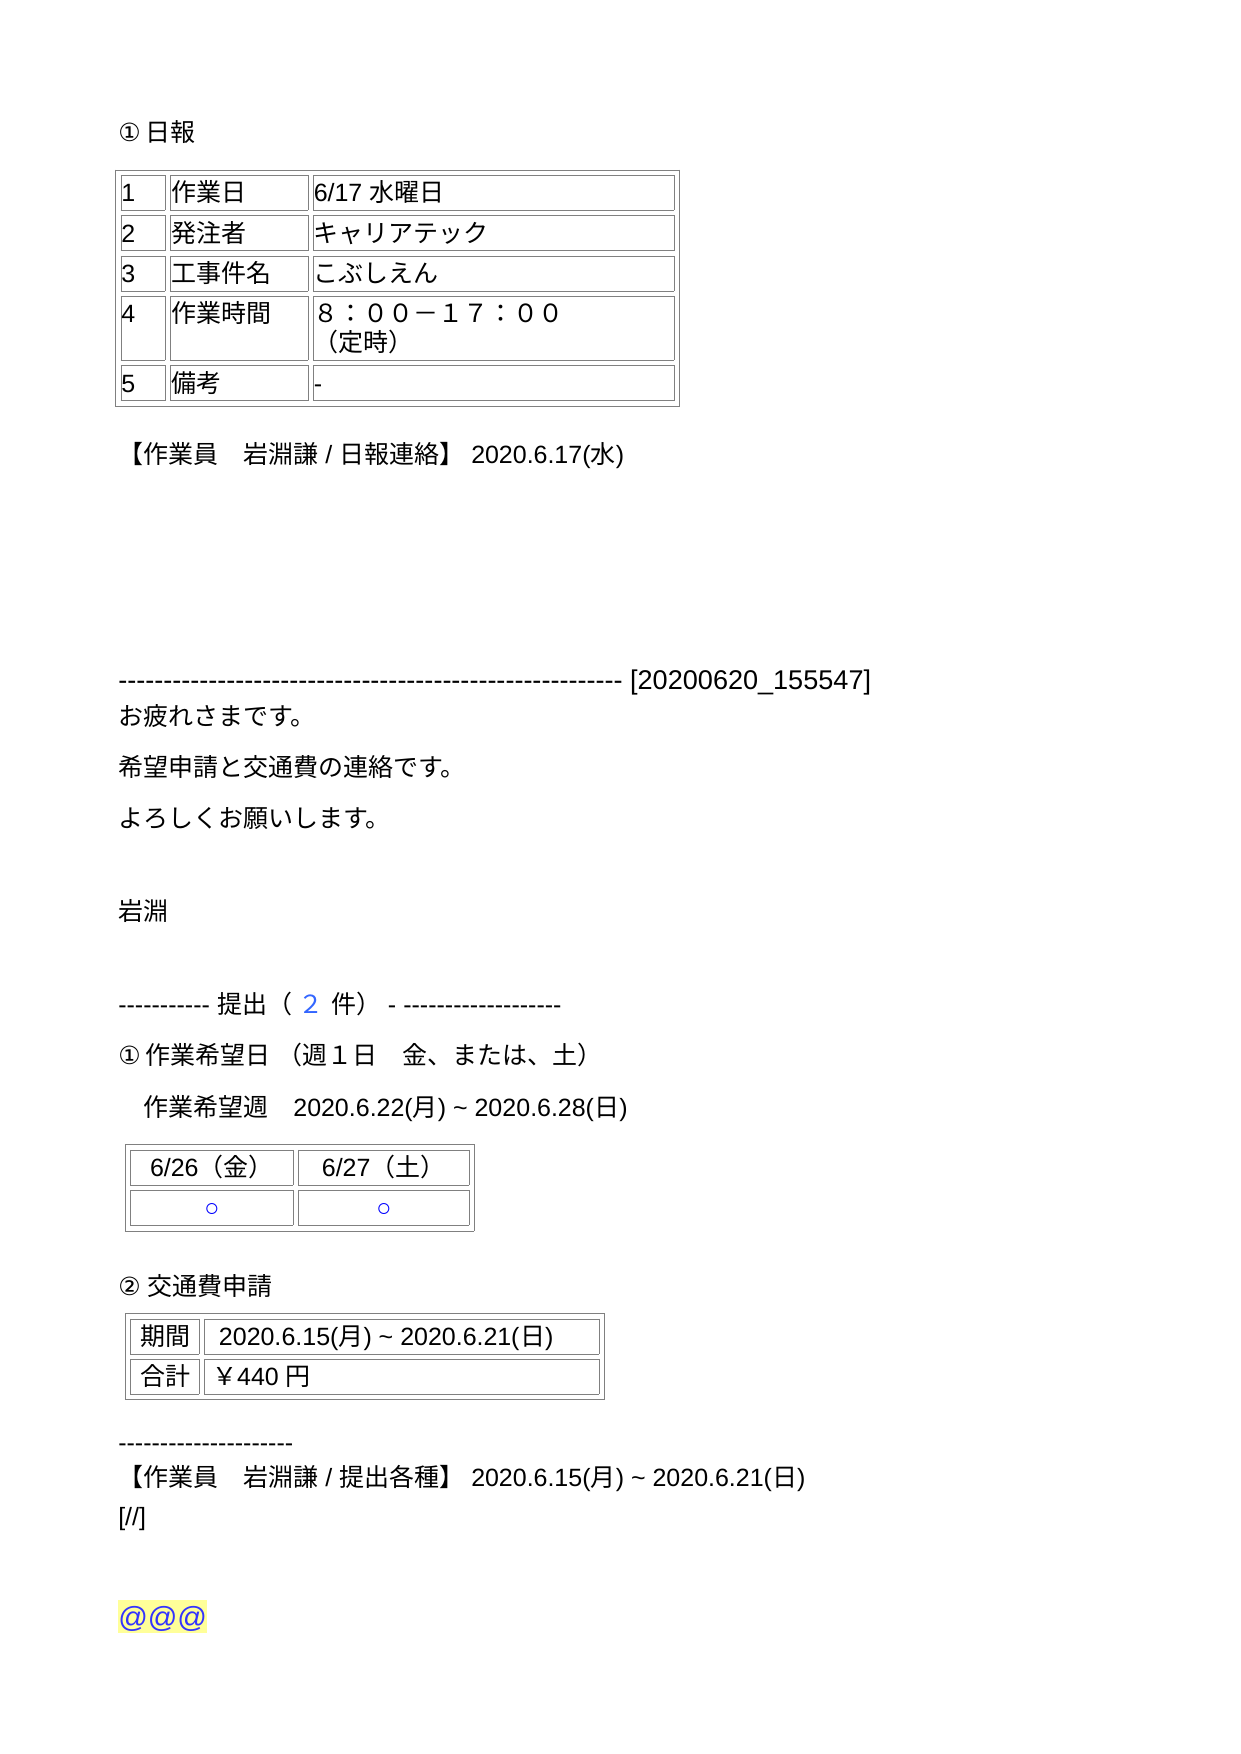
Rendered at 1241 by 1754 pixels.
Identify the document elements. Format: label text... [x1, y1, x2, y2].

table_cell 2 [118, 210, 168, 250]
table_cell 工事件名 [168, 250, 310, 291]
text ①日報 [118, 118, 1122, 147]
table_cell 4 [118, 291, 168, 360]
text お疲れさまです。 [118, 702, 1122, 730]
table_header 6/17 水曜日 [310, 171, 677, 210]
text 【作業員 岩淵謙 / 日報連絡】 2020.6.17(水) [118, 440, 1122, 469]
text --------------------- [118, 1428, 1122, 1457]
text ----------- 提出（ ２ 件） - ------------------- [118, 990, 1122, 1019]
table_cell - [314, 366, 674, 400]
text ② 交通費申請 [118, 1272, 1122, 1301]
text @@@ [118, 1600, 1122, 1633]
text 【作業員 岩淵謙 / 提出各種】 2020.6.15(月) ~ 2020.6.21(日) [118, 1462, 1122, 1491]
table_header 期間 [128, 1314, 202, 1353]
text ①作業希望日 （週１日 金、または、土） [118, 1041, 1122, 1070]
text 希望申請と交通費の連絡です。 [118, 753, 1122, 782]
table_cell ８：００－１７：００ （定時） [310, 291, 677, 360]
table_cell キャリアテック [310, 210, 677, 250]
table_cell ○ [128, 1185, 296, 1225]
text 作業希望週 2020.6.22(月) ~ 2020.6.28(日) [118, 1093, 1122, 1122]
table_cell 発注者 [168, 210, 310, 250]
table_header 6/26（金） [128, 1145, 296, 1185]
text よろしくお願いします。 [118, 804, 1122, 833]
text 岩淵 [118, 897, 1122, 926]
table_cell ○ [296, 1185, 471, 1225]
table_cell 備考 [168, 360, 310, 400]
table_cell こぶしえん [310, 250, 677, 291]
table_header 1 [118, 171, 168, 210]
table_cell ￥440 円 [202, 1354, 602, 1394]
table_cell 5 [118, 360, 168, 400]
table_header 6/27（土） [296, 1145, 471, 1185]
table_header 作業日 [168, 171, 310, 210]
table_cell - [310, 360, 677, 400]
table_header 2020.6.15(月) ~ 2020.6.21(日) [202, 1314, 602, 1353]
text [//] [118, 1502, 1122, 1531]
text -------------------------------------------------------- [20200620_155547] [118, 664, 1122, 695]
table_cell 3 [118, 250, 168, 291]
table_cell 作業時間 [168, 291, 310, 360]
table_cell 合計 [128, 1354, 202, 1394]
